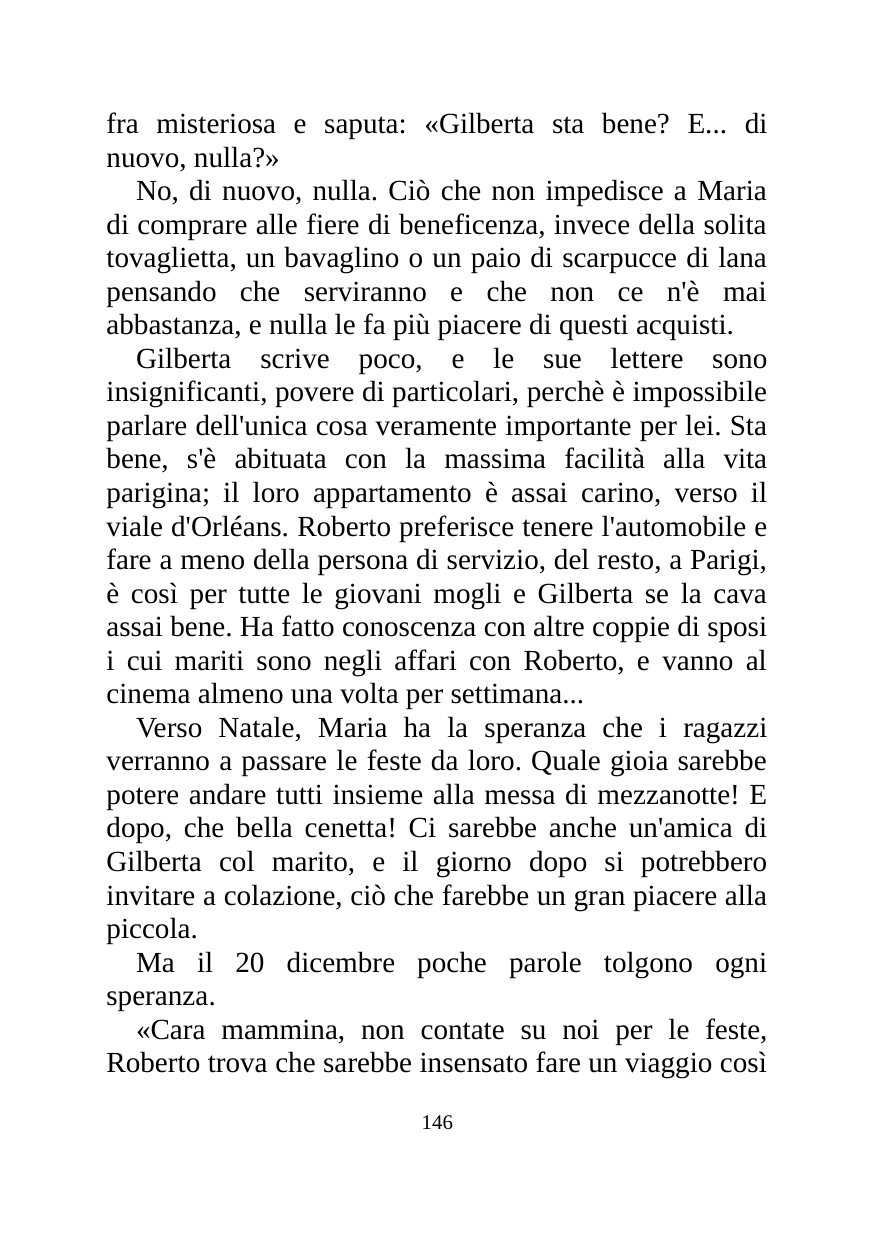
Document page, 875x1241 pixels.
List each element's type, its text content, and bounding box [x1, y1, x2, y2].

text Ma il 20 dicembre poche parole tolgono ogni speranza. [106, 945, 768, 1012]
text fra misteriosa e saputa: «Gilberta sta bene? E... di nuovo, nulla?» [106, 106, 768, 173]
text Gilberta scrive poco, e le sue lettere sono insignificanti, povere di particolari, perchè è impossibile parlare dell'unica cosa veramente importante per lei. Sta bene, s'è abituata con la massima facilità alla vita parigina; il loro appartamento è assai carino, verso il viale d'Orléans. Roberto preferisce tenere l'automobile e fare a meno della persona di servizio, del resto, a Parigi, è così per tutte le giovani mogli e Gilberta se la cava assai bene. Ha fatto conoscenza con altre coppie di sposi i cui mariti sono negli affari con Roberto, e vanno al cinema almeno una volta per settimana... [106, 341, 768, 710]
text «Cara mammina, non contate su noi per le feste, Roberto trova che sarebbe insensato fare un viaggio così [106, 1012, 768, 1079]
text No, di nuovo, nulla. Ciò che non impedisce a Maria di comprare alle fiere di beneficenza, invece della solita tovaglietta, un bavaglino o un paio di scarpucce di lana pensando che serviranno e che non ce n'è mai abbastanza, e nulla le fa più piacere di questi acquisti. [106, 173, 768, 341]
text Verso Natale, Maria ha la speranza che i ragazzi verranno a passare le feste da loro. Quale gioia sarebbe potere andare tutti insieme alla messa di mezzanotte! E dopo, che bella cenetta! Ci sarebbe anche un'amica di Gilberta col marito, e il giorno dopo si potrebbero invitare a colazione, ciò che farebbe un gran piacere alla piccola. [106, 710, 768, 945]
